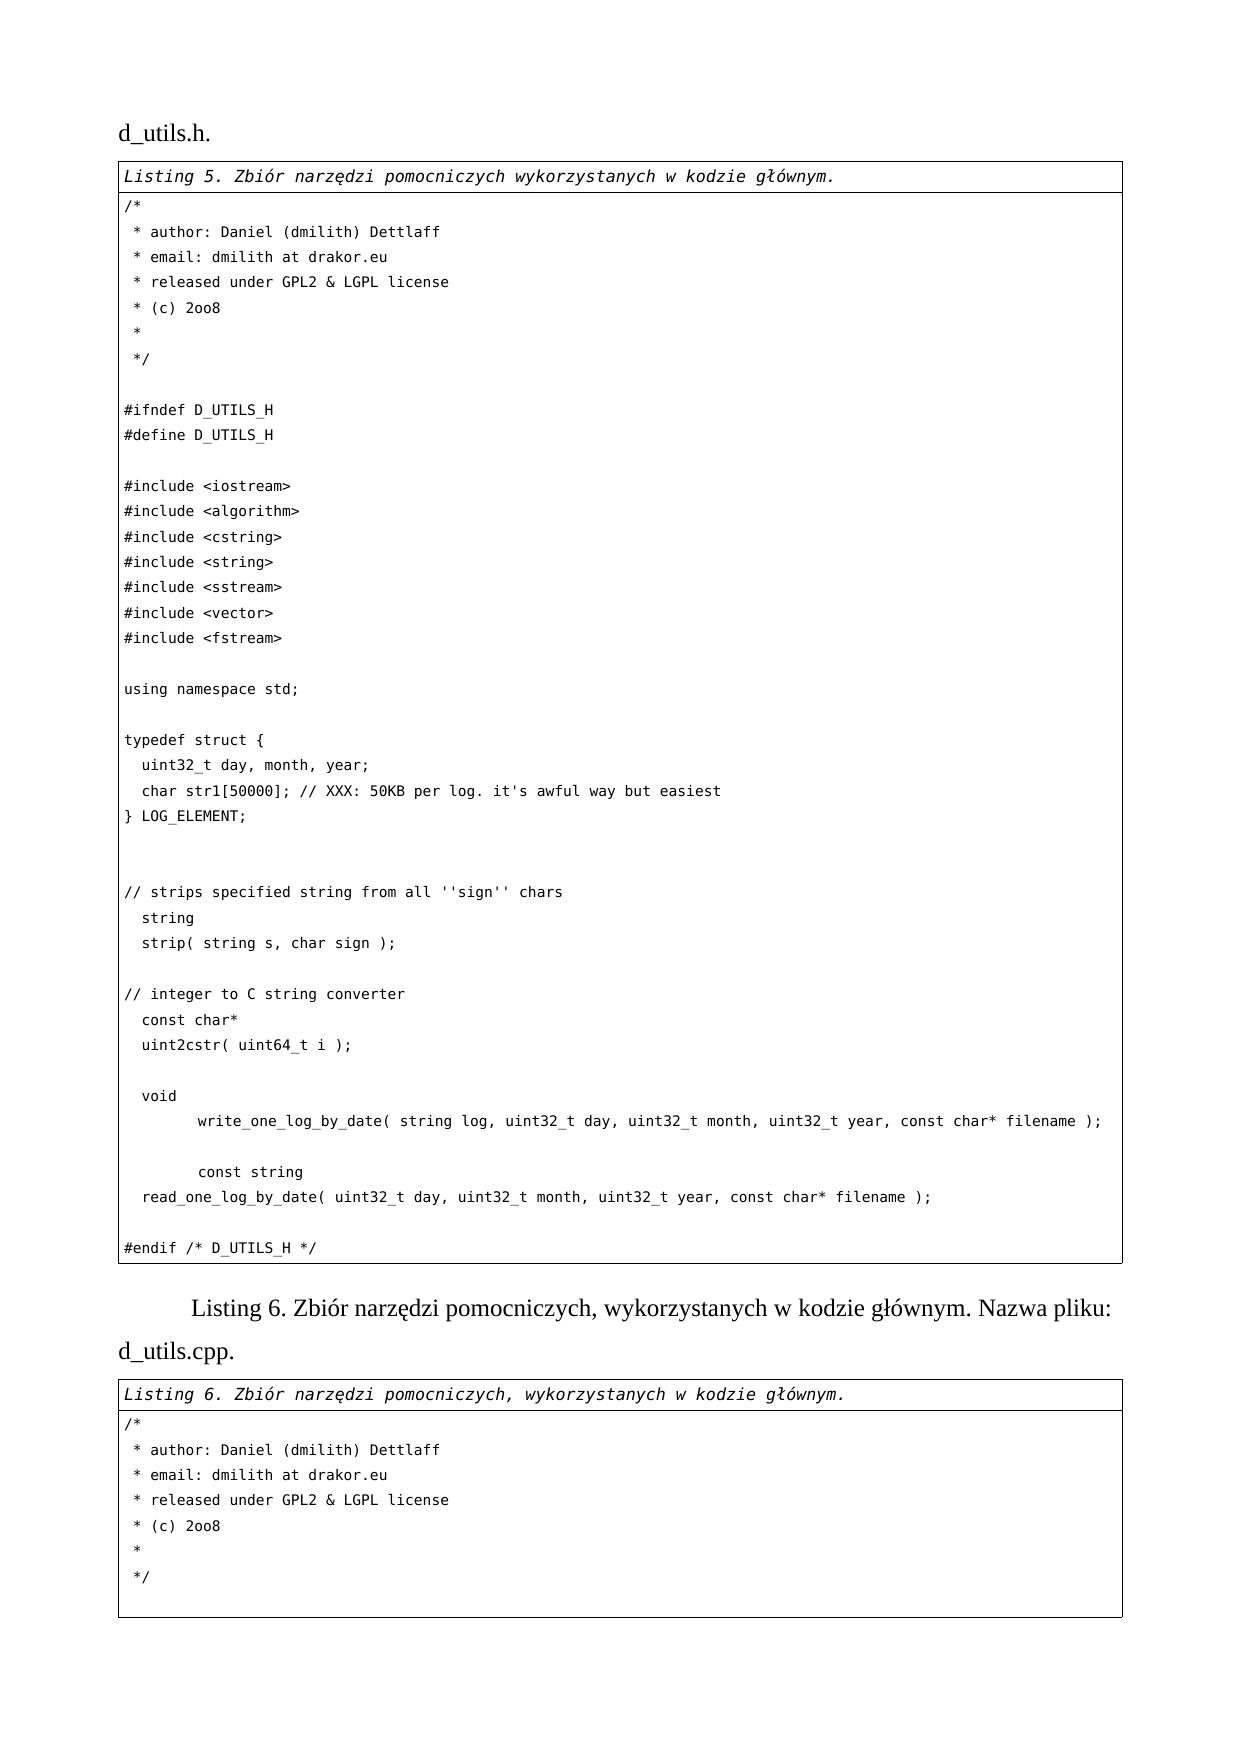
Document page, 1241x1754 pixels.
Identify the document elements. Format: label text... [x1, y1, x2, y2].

text Listing 6. Zbiór narzędzi pomocniczych, wykorzystanych w kodzie głównym. Nazwa pliku: d_utils.cpp. [118, 1293, 1122, 1365]
table_header Listing 6. Zbiór narzędzi pomocniczych, wykorzystanych w kodzie głównym. [119, 1380, 1122, 1410]
table_cell /* * author: Daniel (dmilith) Dettlaff * email: dmilith at drakor.eu * released under GPL2 & LGPL license * (c) 2oo8 * */ [119, 1411, 1122, 1617]
text d_utils.h. [118, 118, 1122, 147]
table_header Listing 5. Zbiór narzędzi pomocniczych wykorzystanych w kodzie głównym. [119, 162, 1122, 192]
table_cell /* * author: Daniel (dmilith) Dettlaff * email: dmilith at drakor.eu * released under GPL2 & LGPL license * (c) 2oo8 * */ #ifndef D_UTILS_H #define D_UTILS_H #include <iostream> #include <algorithm> #include <cstring> #include <string> #include <sstream> #include <vector> #include <fstream> using namespace std; typedef struct { uint32_t day, month, year; char str1[50000]; // XXX: 50KB per log. it's awful way but easiest } LOG_ELEMENT; // strips specified string from all ''sign'' chars string strip( string s, char sign ); // integer to C string converter const char* uint2cstr( uint64_t i ); void write_one_log_by_date( string log, uint32_t day, uint32_t month, uint32_t year, const char* filename ); const string read_one_log_by_date( uint32_t day, uint32_t month, uint32_t year, const char* filename ); #endif /* D_UTILS_H */ [119, 193, 1122, 1263]
